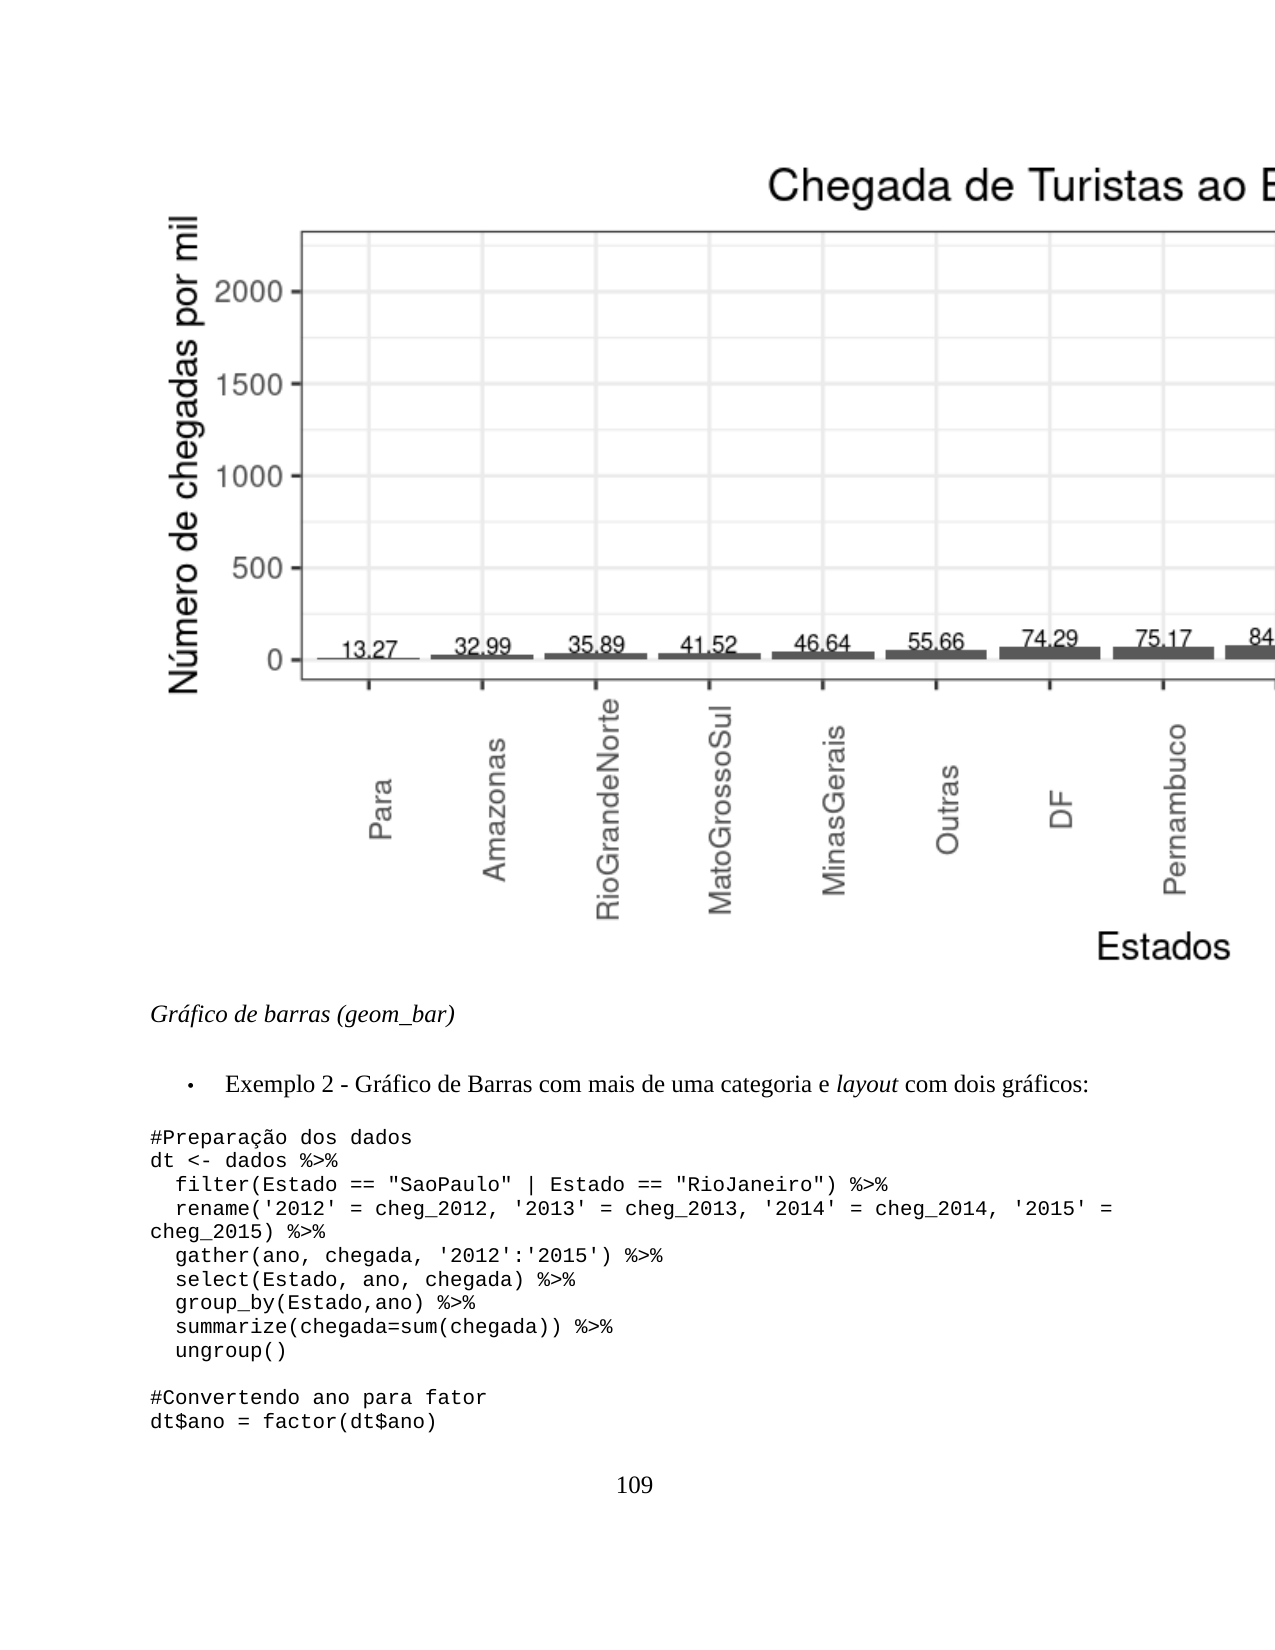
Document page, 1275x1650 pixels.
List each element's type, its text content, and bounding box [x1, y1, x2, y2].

text summarize(chegada=sum(chegada)) %>% [150, 1316, 1125, 1340]
text #Preparação dos dados [150, 1127, 1125, 1151]
text rename('2012' = cheg_2012, '2013' = cheg_2013, '2014' = cheg_2014, '2015' = cheg_2015) %>% [150, 1198, 1125, 1245]
text dt <- dados %>% [150, 1151, 1125, 1174]
picture [150, 150, 1275, 987]
text group_by(Estado,ano) %>% [150, 1292, 1125, 1316]
list Exemplo 2 - Gráfico de Barras com mais de uma categoria e layout com dois gráficos: [187, 1069, 1125, 1127]
text select(Estado, ano, chegada) %>% [150, 1269, 1125, 1292]
text dt$ano = factor(dt$ano) [150, 1411, 1125, 1434]
text Gráfico de barras (geom_bar) [150, 999, 1125, 1028]
text ungroup() [150, 1340, 1125, 1363]
text filter(Estado == "SaoPaulo" | Estado == "RioJaneiro") %>% [150, 1174, 1125, 1198]
text gather(ano, chegada, '2012':'2015') %>% [150, 1245, 1125, 1269]
text #Convertendo ano para fator [150, 1387, 1125, 1411]
